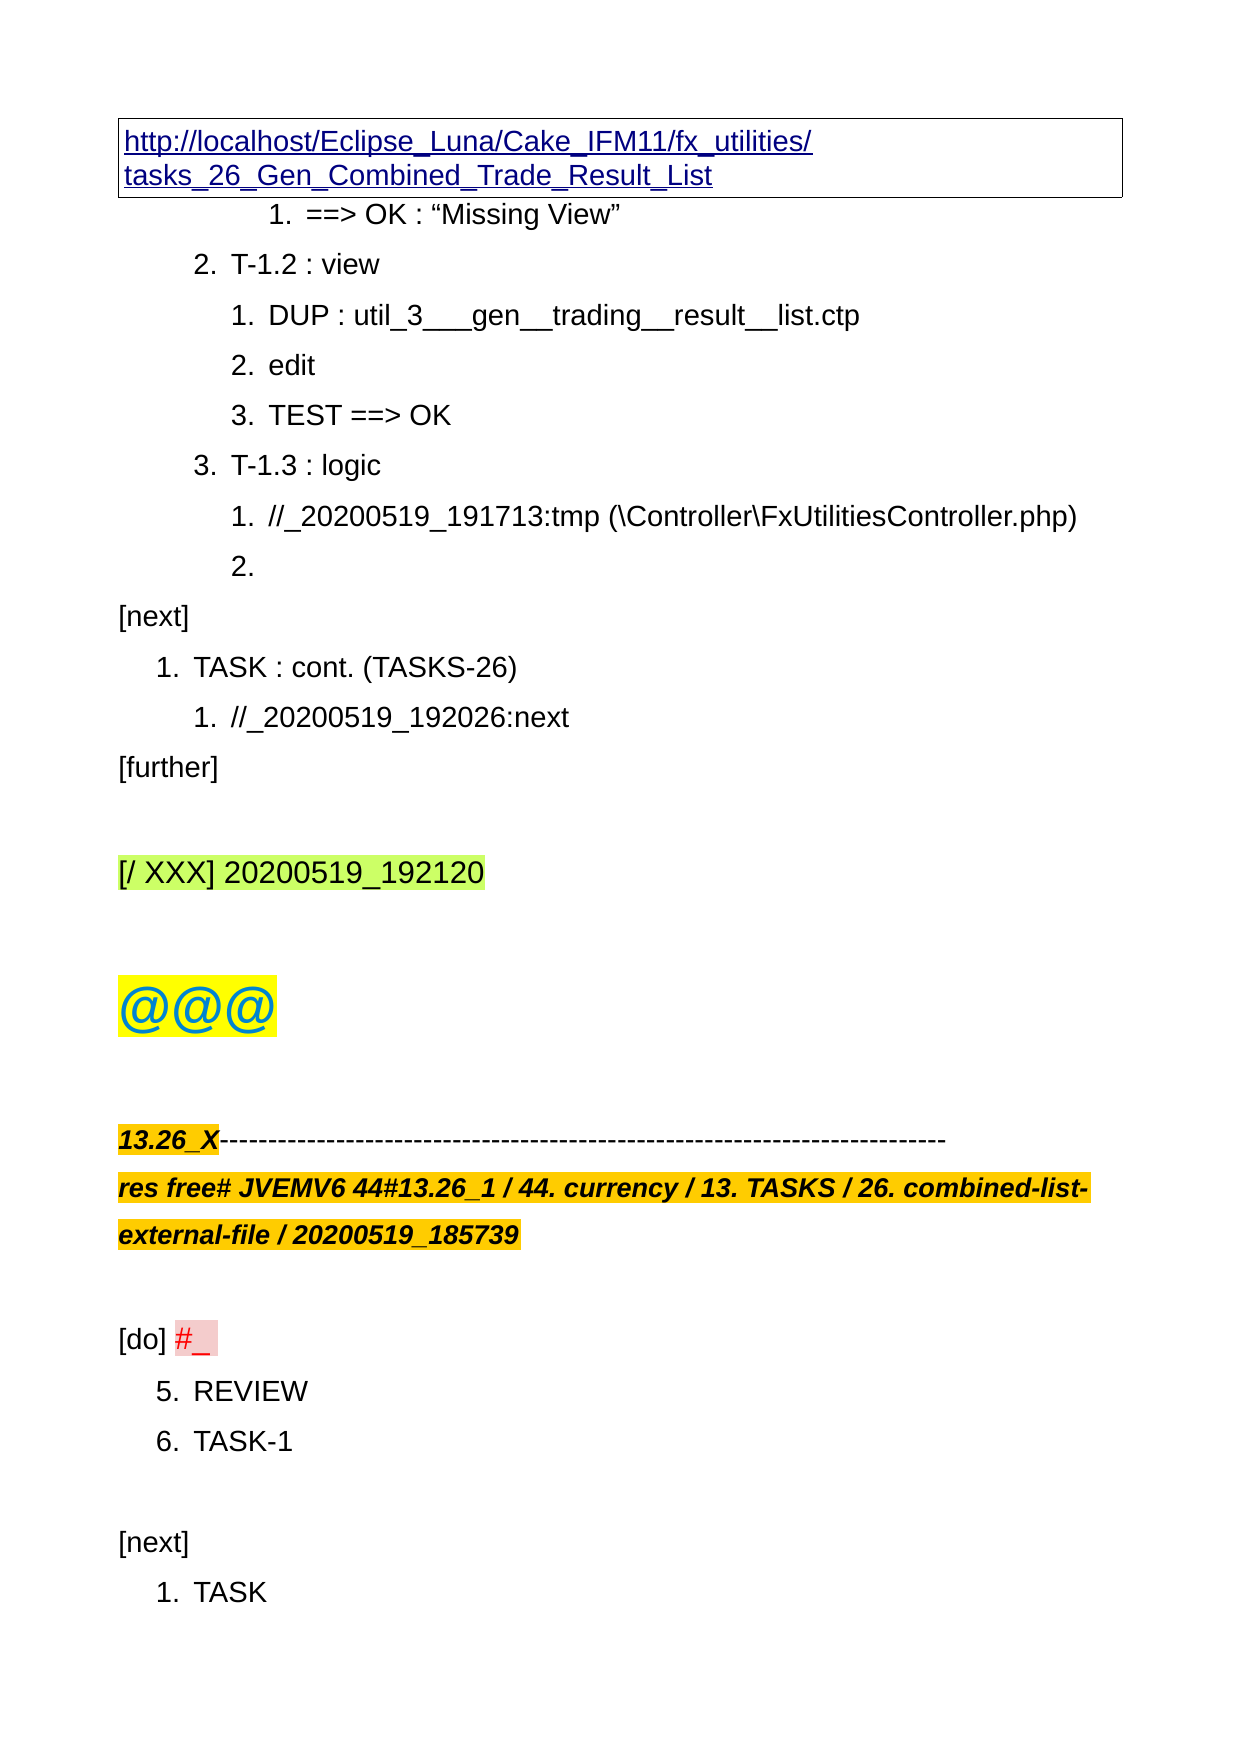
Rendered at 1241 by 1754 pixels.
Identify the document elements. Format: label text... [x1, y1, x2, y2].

list DUP : util_3___gen__trading__result__list.ctp [231, 297, 1122, 331]
text [/ XXX] 20200519_192120 [118, 801, 1122, 890]
text 13.26_X--------------------------------------------------------------------------- [118, 1122, 1122, 1156]
text [further] [118, 750, 1122, 784]
text [next] [118, 1525, 1122, 1558]
table_header http://localhost/Eclipse_Luna/Cake_IFM11/fx_utilities/tasks_26_Gen_Combined_Trade_Result_List [119, 119, 1122, 197]
list //_20200519_191713:tmp (\Controller\FxUtilitiesController.php) [231, 499, 1122, 532]
list ==> OK : “Missing View” [268, 198, 1122, 230]
list TASK-1 [156, 1424, 1122, 1458]
list T-1.3 : logic [193, 448, 1122, 482]
text @@@ [118, 975, 1122, 1037]
list REVIEW [156, 1374, 1122, 1407]
text [do] #_ [118, 1320, 1122, 1356]
list edit [231, 348, 1122, 381]
list TASK : cont. (TASKS-26) [156, 650, 1122, 683]
list T-1.2 : view [193, 247, 1122, 281]
list //_20200519_192026:next [193, 700, 1122, 733]
list TEST ==> OK [231, 398, 1122, 432]
text [next] [118, 599, 1122, 633]
list TASK [156, 1575, 1122, 1608]
text res free# JVEMV6 44#13.26_1 / 44. currency / 13. TASKS / 26. combined-list-external-file / 20200519_185739 [118, 1172, 1122, 1250]
